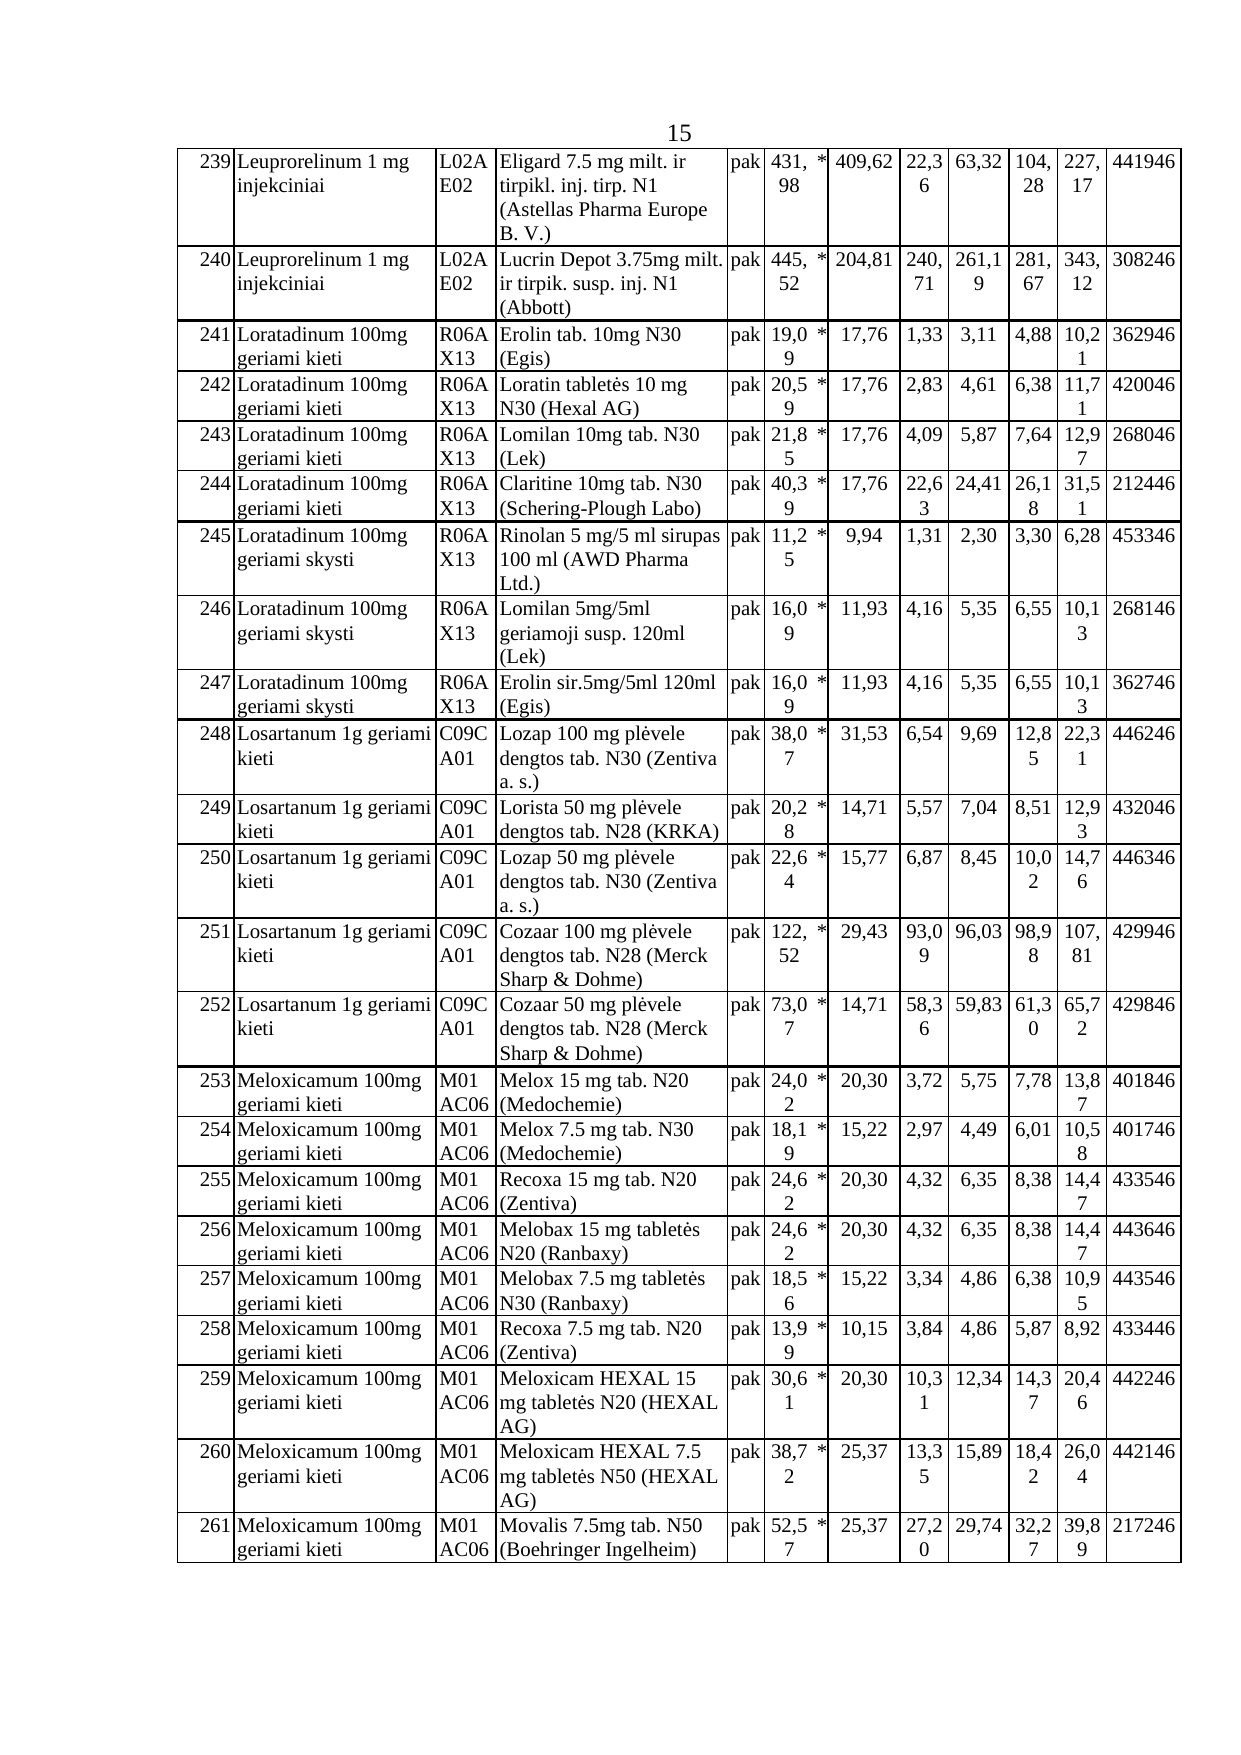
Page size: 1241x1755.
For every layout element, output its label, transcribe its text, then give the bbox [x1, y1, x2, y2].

table_cell C09CA01 [437, 721, 495, 793]
table_cell R06AX13 [437, 596, 495, 668]
table_cell 15,22 [829, 1266, 899, 1314]
table_cell Melox 15 mg tab. N20 (Medochemie) [497, 1068, 727, 1116]
table_cell 18,42 [1010, 1440, 1057, 1512]
table_cell pak [728, 596, 764, 668]
table_cell 446246 [1107, 721, 1180, 793]
table_cell 409,62 [829, 149, 899, 245]
table_cell 433546 [1107, 1167, 1180, 1215]
table_cell * [814, 247, 827, 319]
table_cell 93,09 [901, 919, 948, 991]
table_cell 20,30 [829, 1068, 899, 1116]
table_cell 4,09 [901, 422, 948, 470]
table_cell 40,39 [765, 471, 813, 519]
table_cell * [814, 670, 827, 718]
table_cell 7,04 [949, 795, 1008, 843]
table_cell Losartanum 1g geriami kieti [235, 795, 435, 843]
table_cell * [814, 422, 827, 470]
table_cell 10,95 [1058, 1266, 1106, 1314]
table_cell Melobax 15 mg tabletės N20 (Ranbaxy) [497, 1217, 727, 1265]
table_cell 22,63 [901, 471, 948, 519]
table_cell * [814, 992, 827, 1064]
table_cell 5,35 [949, 596, 1008, 668]
table_cell Meloxicamum 100mg geriami kieti [235, 1117, 435, 1165]
table_cell * [814, 596, 827, 668]
table_cell 241 [178, 322, 233, 370]
table_cell 24,62 [765, 1217, 813, 1265]
table_cell 8,92 [1058, 1316, 1106, 1364]
table_cell Loratadinum 100mg geriami kieti [235, 372, 435, 420]
table_cell Loratadinum 100mg geriami skysti [235, 670, 435, 718]
table_cell Erolin tab. 10mg N30 (Egis) [497, 322, 727, 370]
table_cell 10,13 [1058, 596, 1106, 668]
table_cell 20,30 [829, 1366, 899, 1438]
table_cell R06AX13 [437, 372, 495, 420]
table_cell 19,09 [765, 322, 813, 370]
table_cell 420046 [1107, 372, 1180, 420]
table_cell 6,38 [1010, 1266, 1057, 1314]
table_cell 31,51 [1058, 471, 1106, 519]
table_cell pak [728, 1513, 764, 1561]
table_cell Erolin sir.5mg/5ml 120ml (Egis) [497, 670, 727, 718]
table_cell 2,30 [949, 523, 1008, 595]
table_cell 3,72 [901, 1068, 948, 1116]
table_cell R06AX13 [437, 322, 495, 370]
table_cell * [814, 1217, 827, 1265]
table_cell pak [728, 919, 764, 991]
table_cell 12,85 [1010, 721, 1057, 793]
table_cell 104,28 [1010, 149, 1057, 245]
table_cell Cozaar 50 mg plėvele dengtos tab. N28 (Merck Sharp & Dohme) [497, 992, 727, 1064]
table_cell 24,41 [949, 471, 1008, 519]
table_cell 11,25 [765, 523, 813, 595]
table_cell * [814, 1117, 827, 1165]
table_cell 107,81 [1058, 919, 1106, 991]
table_cell 253 [178, 1068, 233, 1116]
table_cell 251 [178, 919, 233, 991]
table_cell L02AE02 [437, 247, 495, 319]
table_cell 443546 [1107, 1266, 1180, 1314]
table_cell 6,01 [1010, 1117, 1057, 1165]
table_cell M01AC06 [437, 1366, 495, 1438]
table_cell 212446 [1107, 471, 1180, 519]
table_cell * [814, 1266, 827, 1314]
table_cell 13,35 [901, 1440, 948, 1512]
table_cell Loratin tabletės 10 mg N30 (Hexal AG) [497, 372, 727, 420]
table_cell 2,97 [901, 1117, 948, 1165]
table_cell 4,16 [901, 596, 948, 668]
table_cell 268146 [1107, 596, 1180, 668]
table_cell 14,37 [1010, 1366, 1057, 1438]
table_cell 15,22 [829, 1117, 899, 1165]
table_cell 11,71 [1058, 372, 1106, 420]
table_cell 21,85 [765, 422, 813, 470]
table_cell Cozaar 100 mg plėvele dengtos tab. N28 (Merck Sharp & Dohme) [497, 919, 727, 991]
table_cell 4,16 [901, 670, 948, 718]
table_cell 20,28 [765, 795, 813, 843]
table_cell * [814, 149, 827, 245]
table_cell * [814, 1366, 827, 1438]
table_cell 5,57 [901, 795, 948, 843]
table_cell 32,27 [1010, 1513, 1057, 1561]
table_cell Meloxicam HEXAL 7.5 mg tabletės N50 (HEXAL AG) [497, 1440, 727, 1512]
table_cell 59,83 [949, 992, 1008, 1064]
table_cell Recoxa 7.5 mg tab. N20 (Zentiva) [497, 1316, 727, 1364]
table_cell M01AC06 [437, 1068, 495, 1116]
table_cell pak [728, 670, 764, 718]
table_cell 4,88 [1010, 322, 1057, 370]
table_cell pak [728, 523, 764, 595]
table_cell 441946 [1107, 149, 1180, 245]
table_cell 6,55 [1010, 596, 1057, 668]
table_cell 243 [178, 422, 233, 470]
table_cell 8,38 [1010, 1167, 1057, 1215]
table_cell 10,58 [1058, 1117, 1106, 1165]
table_cell L02AE02 [437, 149, 495, 245]
table_cell 16,09 [765, 596, 813, 668]
table_cell * [814, 322, 827, 370]
table_cell Meloxicamum 100mg geriami kieti [235, 1316, 435, 1364]
table_cell 3,84 [901, 1316, 948, 1364]
table_cell Eligard 7.5 mg milt. ir tirpikl. inj. tirp. N1 (Astellas Pharma Europe B. V.) [497, 149, 727, 245]
table_cell Losartanum 1g geriami kieti [235, 845, 435, 917]
table_cell 22,64 [765, 845, 813, 917]
table_cell C09CA01 [437, 845, 495, 917]
table_cell 446346 [1107, 845, 1180, 917]
table_cell 12,97 [1058, 422, 1106, 470]
table_cell * [814, 1440, 827, 1512]
table_cell pak [728, 721, 764, 793]
table_cell 122,52 [765, 919, 813, 991]
table_cell 13,87 [1058, 1068, 1106, 1116]
table_cell 10,02 [1010, 845, 1057, 917]
table_cell 6,28 [1058, 523, 1106, 595]
table_cell Meloxicamum 100mg geriami kieti [235, 1366, 435, 1438]
table_cell 30,61 [765, 1366, 813, 1438]
table_cell Lomilan 10mg tab. N30 (Lek) [497, 422, 727, 470]
table_cell 14,71 [829, 795, 899, 843]
table_cell 257 [178, 1266, 233, 1314]
table_cell pak [728, 1366, 764, 1438]
table_cell Movalis 7.5mg tab. N50 (Boehringer Ingelheim) [497, 1513, 727, 1561]
table_cell pak [728, 149, 764, 245]
table_cell 13,99 [765, 1316, 813, 1364]
table_cell 442146 [1107, 1440, 1180, 1512]
table_cell R06AX13 [437, 471, 495, 519]
table_cell * [814, 919, 827, 991]
table_cell Losartanum 1g geriami kieti [235, 919, 435, 991]
table_cell Lozap 50 mg plėvele dengtos tab. N30 (Zentiva a. s.) [497, 845, 727, 917]
table_cell pak [728, 322, 764, 370]
table_cell 4,86 [949, 1316, 1008, 1364]
table_cell 362746 [1107, 670, 1180, 718]
table_cell 4,32 [901, 1217, 948, 1265]
table_cell 5,75 [949, 1068, 1008, 1116]
table_cell 18,56 [765, 1266, 813, 1314]
table_cell 14,47 [1058, 1217, 1106, 1265]
table_cell 52,57 [765, 1513, 813, 1561]
table_cell 240,71 [901, 247, 948, 319]
table_cell 12,93 [1058, 795, 1106, 843]
table_cell 2,83 [901, 372, 948, 420]
table_cell 61,30 [1010, 992, 1057, 1064]
table_cell M01AC06 [437, 1167, 495, 1215]
table_cell Losartanum 1g geriami kieti [235, 992, 435, 1064]
table_cell 25,37 [829, 1440, 899, 1512]
table_cell 20,30 [829, 1217, 899, 1265]
table_cell Melobax 7.5 mg tabletės N30 (Ranbaxy) [497, 1266, 727, 1314]
table_cell 6,35 [949, 1217, 1008, 1265]
table_cell 4,86 [949, 1266, 1008, 1314]
table_cell Lorista 50 mg plėvele dengtos tab. N28 (KRKA) [497, 795, 727, 843]
table_cell 401846 [1107, 1068, 1180, 1116]
table_cell 6,38 [1010, 372, 1057, 420]
table_cell 10,13 [1058, 670, 1106, 718]
table_cell * [814, 795, 827, 843]
table_cell C09CA01 [437, 795, 495, 843]
table_cell * [814, 523, 827, 595]
table_cell 29,74 [949, 1513, 1008, 1561]
table_cell M01AC06 [437, 1513, 495, 1561]
table_cell Losartanum 1g geriami kieti [235, 721, 435, 793]
table_cell Lucrin Depot 3.75mg milt. ir tirpik. susp. inj. N1 (Abbott) [497, 247, 727, 319]
table_cell 445,52 [765, 247, 813, 319]
table_cell 308246 [1107, 247, 1180, 319]
table_cell 432046 [1107, 795, 1180, 843]
table_cell pak [728, 1266, 764, 1314]
table_cell 3,30 [1010, 523, 1057, 595]
table_cell Meloxicamum 100mg geriami kieti [235, 1513, 435, 1561]
table_cell 281,67 [1010, 247, 1057, 319]
table_cell 9,69 [949, 721, 1008, 793]
table_cell 31,53 [829, 721, 899, 793]
table_cell Melox 7.5 mg tab. N30 (Medochemie) [497, 1117, 727, 1165]
table_cell pak [728, 422, 764, 470]
table_cell Meloxicamum 100mg geriami kieti [235, 1266, 435, 1314]
table_cell 4,49 [949, 1117, 1008, 1165]
table_cell * [814, 1068, 827, 1116]
table_cell 20,46 [1058, 1366, 1106, 1438]
table_cell 261 [178, 1513, 233, 1561]
table_cell 258 [178, 1316, 233, 1364]
table_cell * [814, 1167, 827, 1215]
table_cell 9,94 [829, 523, 899, 595]
table_cell 17,76 [829, 372, 899, 420]
table_cell 6,55 [1010, 670, 1057, 718]
table_cell Loratadinum 100mg geriami kieti [235, 422, 435, 470]
table_cell M01AC06 [437, 1266, 495, 1314]
table_cell 246 [178, 596, 233, 668]
table_cell 261,19 [949, 247, 1008, 319]
table_cell 10,15 [829, 1316, 899, 1364]
table_cell 453346 [1107, 523, 1180, 595]
table_cell 38,07 [765, 721, 813, 793]
table_cell 17,76 [829, 322, 899, 370]
table_cell 343,12 [1058, 247, 1106, 319]
table_cell * [814, 721, 827, 793]
table_cell 14,71 [829, 992, 899, 1064]
table_cell R06AX13 [437, 670, 495, 718]
table_cell Meloxicamum 100mg geriami kieti [235, 1440, 435, 1512]
table_cell 259 [178, 1366, 233, 1438]
table_cell 26,04 [1058, 1440, 1106, 1512]
table_cell 1,33 [901, 322, 948, 370]
table_cell 255 [178, 1167, 233, 1215]
table_cell 4,32 [901, 1167, 948, 1215]
table_cell 18,19 [765, 1117, 813, 1165]
table_cell pak [728, 795, 764, 843]
table_cell pak [728, 1440, 764, 1512]
table_cell 443646 [1107, 1217, 1180, 1265]
table_cell 5,87 [1010, 1316, 1057, 1364]
table_cell 11,93 [829, 670, 899, 718]
table_cell 73,07 [765, 992, 813, 1064]
table_cell M01AC06 [437, 1316, 495, 1364]
table_cell 227,17 [1058, 149, 1106, 245]
table_cell 63,32 [949, 149, 1008, 245]
table_cell 20,59 [765, 372, 813, 420]
table_cell 3,34 [901, 1266, 948, 1314]
table_cell 254 [178, 1117, 233, 1165]
table_cell Leuprorelinum 1 mg injekciniai [235, 149, 435, 245]
table_cell 4,61 [949, 372, 1008, 420]
table_cell 22,31 [1058, 721, 1106, 793]
table_cell 39,89 [1058, 1513, 1106, 1561]
table_cell 268046 [1107, 422, 1180, 470]
table_cell 24,02 [765, 1068, 813, 1116]
table_cell pak [728, 1068, 764, 1116]
table_cell 245 [178, 523, 233, 595]
table_cell 217246 [1107, 1513, 1180, 1561]
table_cell 65,72 [1058, 992, 1106, 1064]
table_cell 429846 [1107, 992, 1180, 1064]
table_cell 442246 [1107, 1366, 1180, 1438]
table_cell 240 [178, 247, 233, 319]
table_cell 431,98 [765, 149, 813, 245]
table_cell Loratadinum 100mg geriami kieti [235, 471, 435, 519]
table_cell 7,78 [1010, 1068, 1057, 1116]
table_cell 24,62 [765, 1167, 813, 1215]
table_cell 248 [178, 721, 233, 793]
table_cell 362946 [1107, 322, 1180, 370]
table_cell pak [728, 1117, 764, 1165]
table_cell 11,93 [829, 596, 899, 668]
table_cell 250 [178, 845, 233, 917]
table_cell 256 [178, 1217, 233, 1265]
table_cell Loratadinum 100mg geriami kieti [235, 322, 435, 370]
table_cell 433446 [1107, 1316, 1180, 1364]
table_cell Claritine 10mg tab. N30 (Schering-Plough Labo) [497, 471, 727, 519]
table_cell 25,37 [829, 1513, 899, 1561]
table_cell Loratadinum 100mg geriami skysti [235, 596, 435, 668]
table_cell Loratadinum 100mg geriami skysti [235, 523, 435, 595]
table_cell 98,98 [1010, 919, 1057, 991]
table_cell Rinolan 5 mg/5 ml sirupas 100 ml (AWD Pharma Ltd.) [497, 523, 727, 595]
table_cell 242 [178, 372, 233, 420]
table_cell Lozap 100 mg plėvele dengtos tab. N30 (Zentiva a. s.) [497, 721, 727, 793]
table_cell pak [728, 992, 764, 1064]
table_cell 58,36 [901, 992, 948, 1064]
table_cell Meloxicamum 100mg geriami kieti [235, 1217, 435, 1265]
table_cell 3,11 [949, 322, 1008, 370]
table_cell 10,21 [1058, 322, 1106, 370]
table_cell 6,54 [901, 721, 948, 793]
table_cell Leuprorelinum 1 mg injekciniai [235, 247, 435, 319]
table_cell Meloxicam HEXAL 15 mg tabletės N20 (HEXAL AG) [497, 1366, 727, 1438]
table_cell 5,87 [949, 422, 1008, 470]
table_cell * [814, 1316, 827, 1364]
table_cell Meloxicamum 100mg geriami kieti [235, 1167, 435, 1215]
table_cell 20,30 [829, 1167, 899, 1215]
table_cell 22,36 [901, 149, 948, 245]
table_cell 14,76 [1058, 845, 1106, 917]
table_cell 5,35 [949, 670, 1008, 718]
table_cell 16,09 [765, 670, 813, 718]
table_cell 244 [178, 471, 233, 519]
table_cell pak [728, 247, 764, 319]
table_cell 12,34 [949, 1366, 1008, 1438]
table_cell C09CA01 [437, 992, 495, 1064]
table_cell 204,81 [829, 247, 899, 319]
table_cell 17,76 [829, 471, 899, 519]
table_cell 239 [178, 149, 233, 245]
table_cell 10,31 [901, 1366, 948, 1438]
table_cell * [814, 845, 827, 917]
table_cell Meloxicamum 100mg geriami kieti [235, 1068, 435, 1116]
table_cell 38,72 [765, 1440, 813, 1512]
table_cell 15,77 [829, 845, 899, 917]
table_cell 96,03 [949, 919, 1008, 991]
table_cell Lomilan 5mg/5ml geriamoji susp. 120ml (Lek) [497, 596, 727, 668]
table_cell pak [728, 372, 764, 420]
table_cell M01AC06 [437, 1440, 495, 1512]
table_cell 14,47 [1058, 1167, 1106, 1215]
table_cell 6,87 [901, 845, 948, 917]
table_cell 249 [178, 795, 233, 843]
table_cell 26,18 [1010, 471, 1057, 519]
table_cell C09CA01 [437, 919, 495, 991]
table_cell M01AC06 [437, 1117, 495, 1165]
table_cell pak [728, 1316, 764, 1364]
table_cell Recoxa 15 mg tab. N20 (Zentiva) [497, 1167, 727, 1215]
table_cell * [814, 471, 827, 519]
table_cell 29,43 [829, 919, 899, 991]
table_cell 27,20 [901, 1513, 948, 1561]
table_cell 6,35 [949, 1167, 1008, 1215]
table_cell 1,31 [901, 523, 948, 595]
table_cell 260 [178, 1440, 233, 1512]
table_cell 8,51 [1010, 795, 1057, 843]
table_cell 15,89 [949, 1440, 1008, 1512]
table_cell pak [728, 1217, 764, 1265]
table_cell 8,38 [1010, 1217, 1057, 1265]
table_cell pak [728, 471, 764, 519]
table_cell * [814, 1513, 827, 1561]
table_cell R06AX13 [437, 422, 495, 470]
table_cell 401746 [1107, 1117, 1180, 1165]
table_cell 429946 [1107, 919, 1180, 991]
table_cell 247 [178, 670, 233, 718]
table_cell pak [728, 845, 764, 917]
table_cell R06AX13 [437, 523, 495, 595]
table_cell 17,76 [829, 422, 899, 470]
table_cell pak [728, 1167, 764, 1215]
table_cell 252 [178, 992, 233, 1064]
table_cell M01AC06 [437, 1217, 495, 1265]
table_cell * [814, 372, 827, 420]
table_cell 8,45 [949, 845, 1008, 917]
table_cell 7,64 [1010, 422, 1057, 470]
